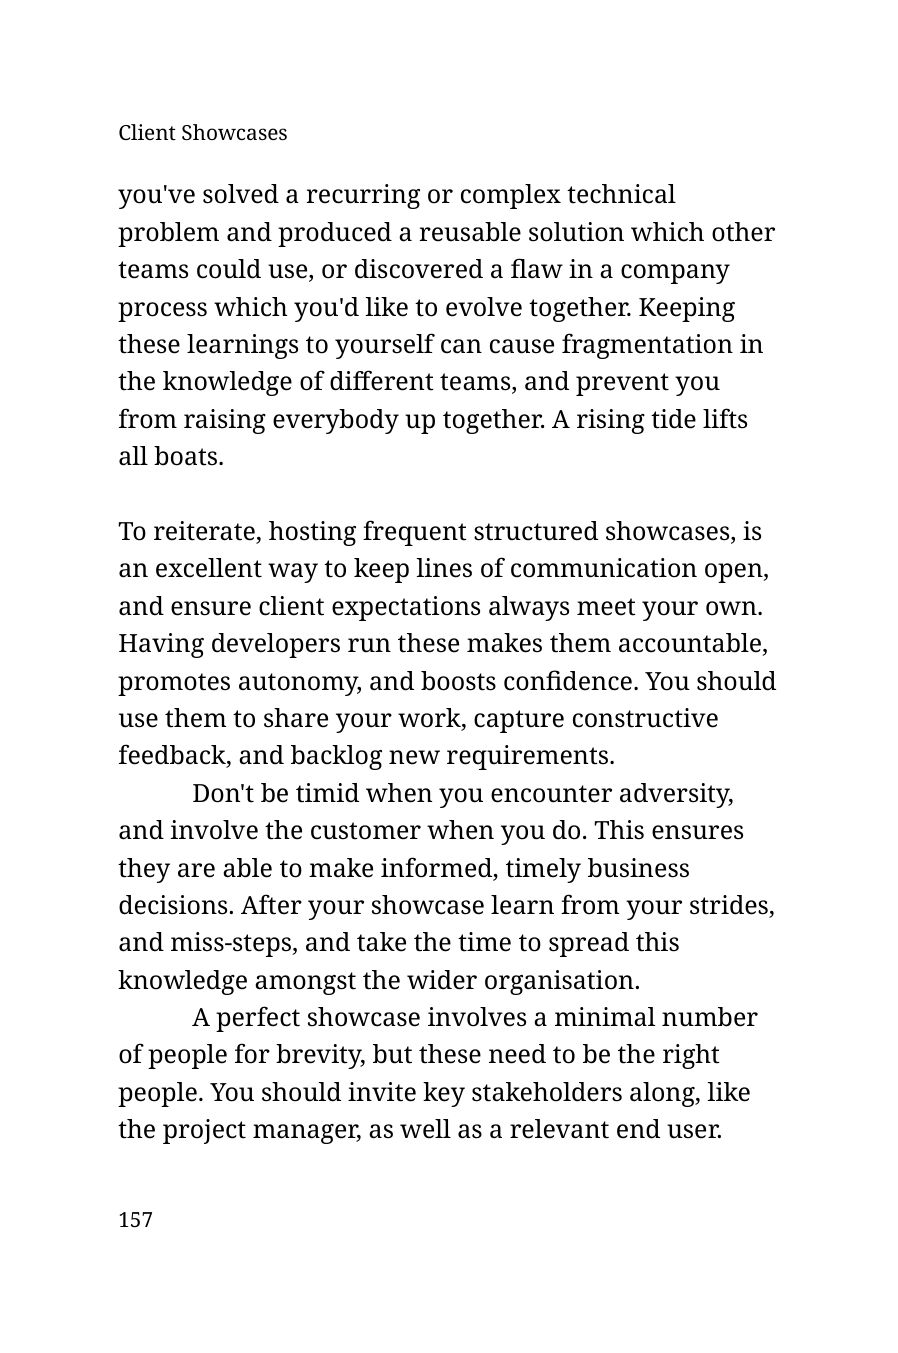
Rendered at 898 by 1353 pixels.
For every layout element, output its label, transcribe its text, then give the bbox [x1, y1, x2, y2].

text you've solved a recurring or complex technical problem and produced a reusable solution which other teams could use, or discovered a flaw in a company process which you'd like to evolve together. Keeping these learnings to yourself can cause fragmentation in the knowledge of different teams, and prevent you from raising everybody up together. A rising tide lifts all boats. [118, 177, 779, 473]
text To reiterate, hosting frequent structured showcases, is an excellent way to keep lines of communication open, and ensure client expectations always meet your own. Having developers run these makes them accountable, promotes autonomy, and boosts confidence. You should use them to share your work, capture constructive feedback, and backlog new requirements. [118, 514, 779, 772]
text A perfect showcase involves a minimal number of people for brevity, but these need to be the right people. You should invite key stakeholders along, like the project manager, as well as a relevant end user. [118, 1000, 779, 1146]
text Don't be timid when you encounter adversity, and involve the customer when you do. This ensures they are able to make informed, timely business decisions. After your showcase learn from your strides, and miss-steps, and take the time to spread this knowledge amongst the wider organisation. [118, 775, 779, 996]
